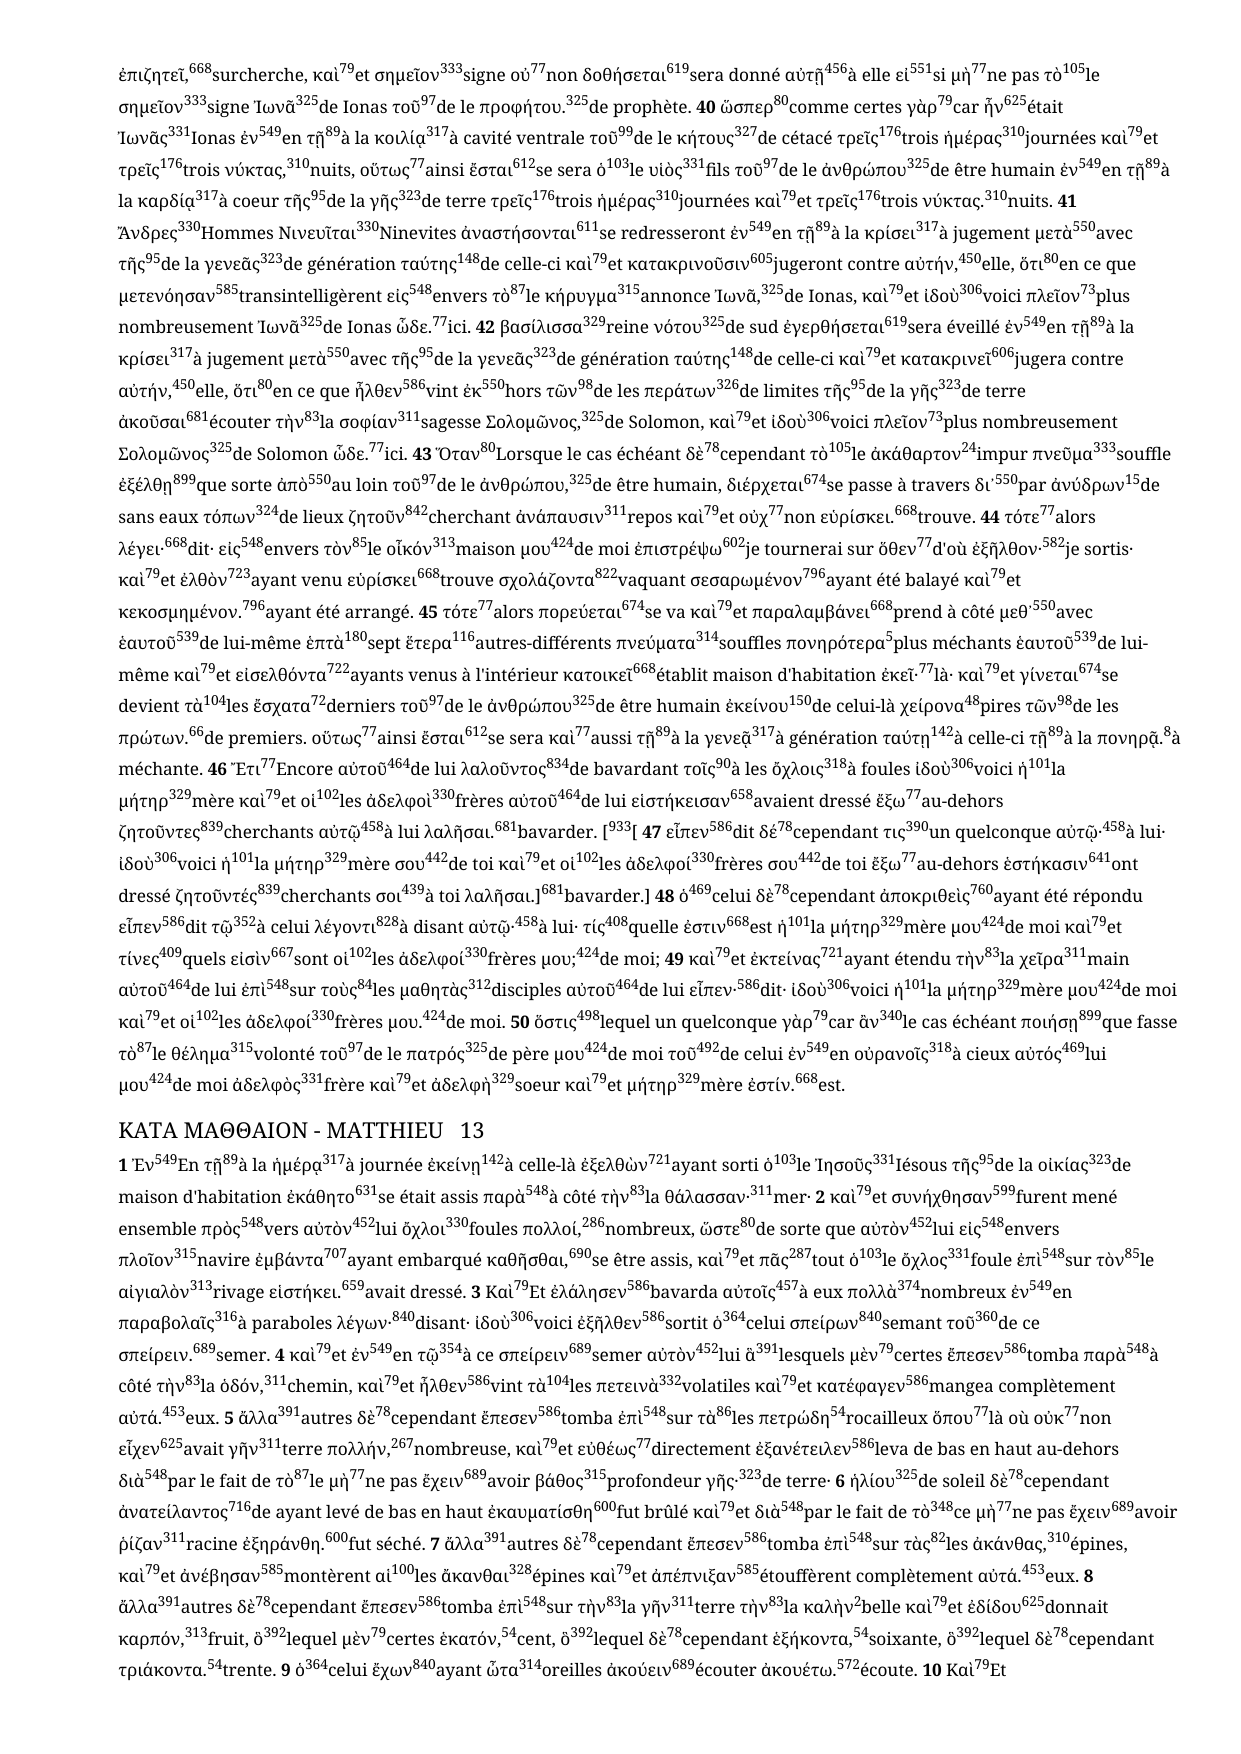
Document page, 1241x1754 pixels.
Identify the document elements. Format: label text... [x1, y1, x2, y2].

text 1 Ἐν549En ἐκείνῳ144à celui-là τῷ91à le καιρῷ319à moment ἐπορεύθη600fut allé ὁ103le Ἰησοῦς331Iésous τοῖς92à les σάββασιν320à sabbats διὰ550par τῶν98de les σπορίμων·66de champs ensemencés· οἱ102les δὲ78cependant μαθηταὶ330disciples αὐτοῦ464de lui ἐπείνασαν585eurent faim καὶ79et ἤρξαντο591se originèrent τίλλειν689épiler στάχυας312épis καὶ79et ἐσθίειν.689manger. 2 οἱ102les δὲ78cependant Φαρισαῖοι330Pharisiens ἰδόντες720ayants vus εἶπαν585dirent αὐτῷ·458à lui· ἰδοὺ306voici οἱ102les μαθηταί330disciples σου442de toi ποιοῦσιν667font ὃ482lequel οὐκ77non ἔξεστιν668est permis ποιεῖν689faire ἐν549en σαββάτῳ.321à sabbat. 3 ὁ469celui δὲ78cependant εἶπεν586dit αὐτοῖς·457à eux· οὐκ340non ἀνέγνωτε583vous prîtes connaissance τί399quel ἐποίησεν586fit Δαυὶδ331Dauid ὅτε80lorsque ἐπείνασεν586eut faim καὶ79et οἱ363ceux μετ᾽550avec αὐτοῦ,464de lui, 4 πῶς80comment? εἰσῆλθεν586vint à l'intérieur εἰς548envers τὸν85le οἶκον313maison τοῦ97de le θεοῦ325de Dieu καὶ79et τοὺς84les ἄρτους312pains τῆς95de la προθέσεως323de proposition ἔφαγεν,586mangea, ὃ482lequel οὐκ77non ἐξὸν842étant permis ἦν625était αὐτῷ458à lui φαγεῖν681manger οὐδὲ79non cependant τοῖς351à ceux μετ᾽550avec αὐτοῦ464de lui εἰ551si μὴ77ne pas τοῖς90à les ἱερεῦσιν318à sacrificateurs μόνοις;120à seuls; 5 ἢ79ou οὐκ340non ἀνέγνωτε583vous prîtes connaissance ἐν549en τῷ91à le νόμῳ319à loi ὅτι80en ce que τοῖς92à les σάββασιν320à sabbats οἱ102les ἱερεῖς330sacrificateurs ἐν549en τῷ93à le ἱερῷ321à sanctuaire τὸ87le σάββατον315sabbat βεβηλοῦσιν667profanent καὶ79et ἀναίτιοί46non coupables εἰσιν;667sont; 6 λέγω664je dis δὲ78cependant ὑμῖν438à vous ὅτι80en ce que τοῦ99de le ἱεροῦ327de sanctuaire μεῖζόν73plus grand ἐστιν668est ὧδε.77ici. 7 εἰ80si δὲ78cependant ἐγνώκειτε656vous aviez connu τί412quel ἐστιν·668est· ἔλεος315miséricorde θέλω664je veux καὶ79et οὐ77non θυσίαν,311sacrifice, οὐκ77non ἂν340le cas échéant κατεδικάσατε583vous exécutâtes en justice de haut en bas τοὺς84les ἀναιτίους.52non coupables. 8 κύριος331Maître γάρ79car ἐστιν668est τοῦ99de le σαββάτου327de sabbat ὁ103le υἱὸς331fils τοῦ97de le ἀνθρώπου.325de être humain. 9 Καὶ79Et μεταβὰς721ayant dépassé ἐκεῖθεν77de là ἦλθεν586vint εἰς548envers τὴν83la συναγωγὴν311synagogue αὐτῶν·463de eux· 10 καὶ79et ἰδοὺ306voici ἄνθρωπος331être humain χεῖρα311main ἔχων840ayant ξηράν.51sèche. καὶ79et ἐπηρώτησαν585surinterrogèrent αὐτὸν452lui λέγοντες·839disants· εἰ340si ἔξεστιν668est permis τοῖς92à les σάββασιν320à sabbats θεραπεύειν;689soigner; ἵνα80afin que κατηγορήσωσιν898que accusent αὐτοῦ.464de lui. 11 ὁ469celui δὲ78cependant εἶπεν586dit αὐτοῖς·457à eux· τίς174quel ἔσται612se sera ἐξ550hors ὑμῶν441de vous ἄνθρωπος331être humain ὃς498lequel ἕξει606aura πρόβατον315brebis ἓν181un καὶ79et ἐὰν80si le cas échéant ἐμπέσῃ899que tombe dans τοῦτο366ce-ci τοῖς92à les σάββασιν320à sabbats εἰς548envers βόθυνον,313fosse, οὐχὶ340non pas κρατήσει606saisira avec force αὐτὸ454lui καὶ79et ἐγερεῖ;606éveillera; 12 πόσῳ402à combien grand? οὖν79donc διαφέρει668diffère ἄνθρωπος331être humain προβάτου.327de brebis. ὥστε80de sorte que ἔξεστιν668est permis τοῖς92à les σάββασιν320à sabbats καλῶς77bellement ποιεῖν.689faire. 13 τότε77alors λέγει668dit τῷ91à le ἀνθρώπῳ·319à être humain· ἔκτεινόν554étends σου442de toi τὴν83la χεῖρα.311main. καὶ79et ἐξέτεινεν586étendit καὶ79et ἀπεκατεστάθη600fut reconstitué ὑγιὴς69saine ὡς80comme ἡ101la ἄλλη.388autre. 14 Ἐξελθόντες720Ayants sortis δὲ78cependant οἱ102les Φαρισαῖοι330Pharisiens συμβούλιον315délibération ensemble ἔλαβον585prirent κατ᾽550contre αὐτοῦ464de lui ὅπως80de telle manière que αὐτὸν452lui ἀπολέσωσιν.898que perdent au loin. 15 Ὁ103Le δὲ78cependant Ἰησοῦς331Iésous γνοὺς721ayant connu ἀνεχώρησεν586replaça ἐκεῖθεν.77de là. καὶ79et ἠκολούθησαν585suivirent αὐτῷ458à lui [ὄχλοι]330[foules] πολλοί,389nombreux, καὶ79et ἐθεράπευσεν586soigna αὐτοὺς451eux πάντας268tous 16 καὶ79et ἐπετίμησεν586survalorisa αὐτοῖς457à eux ἵνα80afin que μὴ77ne pas φανερὸν53visible αὐτὸν452lui ποιήσωσιν,898que fassent, 17 ἵνα80afin que πληρωθῇ911que soit fait plénitude τὸ366ce ῥηθὲν762ayant été dit διὰ550par Ἠσαΐου325de Ésaïa τοῦ97de le προφήτου325de prophète λέγοντος·834de disant· 18 ἰδοὺ306voici ὁ103le παῖς331jeune servant μου424de moi ὃν480lequel ᾑρέτισα,582je hérétisai, ὁ103le ἀγαπητός71aimé μου424de moi εἰς548envers ὃν480lequel εὐδόκησεν586estima en bien ἡ101la ψυχή329âme μου·424de moi· θήσω602je poserai τὸ87le πνεῦμά315souffle μου424de moi ἐπ᾽548sur αὐτόν,452lui, καὶ79et κρίσιν311jugement τοῖς92à les ἔθνεσιν320à ethnies ἀπαγγελεῖ.606rapportera annonce. 19 οὐκ77non ἐρίσει606querellera οὐδὲ79non cependant κραυγάσει,606criera, οὐδὲ79non cependant ἀκούσει606écoutera τις390un quelconque ἐν549en ταῖς88à les πλατείαις316à places τὴν83la φωνὴν311son de voix αὐτοῦ.464de lui. 20 κάλαμον313calame συντετριμμένον796ayant été broyé ensemble οὐ77non κατεάξει606fracassera de haut en bas καὶ79et λίνον315linon τυφόμενον877étant fumé οὐ77non σβέσει,606éteindra, ἕως80jusqu'à ce que ἂν340le cas échéant ἐκβάλῃ899que éjecte εἰς548envers νῖκος315victoire τὴν83la κρίσιν.311jugement. 21 καὶ79et τῷ93à le ὀνόματι321à nom αὐτοῦ464de lui ἔθνη332ethnies ἐλπιοῦσιν.605espéreront. 22 Τότε77Alors προσηνέχθη600fut apporté αὐτῷ458à lui δαιμονιζόμενος891étant démonisé τυφλὸς71aveugle καὶ79et κωφός,71sourd muet, καὶ79et ἐθεράπευσεν586soigna αὐτόν,452lui, ὥστε80de sorte que τὸν85le κωφὸν53sourd muet λαλεῖν689bavarder καὶ79et βλέπειν.689regarder. 23 καὶ79et ἐξίσταντο630se extasiaient πάντες286tous οἱ102les ὄχλοι330foules καὶ79et ἔλεγον·624disaient· μήτι340ne serait-ce que οὗτός364celui-ci ἐστιν668est ὁ103le υἱὸς331fils Δαυίδ;325de Dauid; 24 οἱ102les δὲ78cependant Φαρισαῖοι330Pharisiens ἀκούσαντες720ayants écoutés εἶπον·585dirent· οὗτος364celui-ci οὐκ77non ἐκβάλλει668éjecte τὰ86les δαιμόνια314démons εἰ551si μὴ77ne pas ἐν549en τῷ91à le Βεελζεβοὺλ319à Beelzeboul ἄρχοντι319à chef τῶν98de les δαιμονίων.326de démons. 25 Εἰδὼς783Ayant su δὲ78cependant τὰς82les ἐνθυμήσεις310réflexions en fureurs αὐτῶν463de eux εἶπεν586dit αὐτοῖς·457à eux· πᾶσα285toute βασιλεία329royauté μερισθεῖσα758ayante étée partagée καθ᾽550contre ἑαυτῆς535de elle-même ἐρημοῦται680est désertifié καὶ79et πᾶσα285toute πόλις329cité ἢ79ou οἰκία329maison d'habitation μερισθεῖσα758ayante étée partagée καθ᾽550contre ἑαυτῆς535de elle-même οὐ77non σταθήσεται.619sera dressé. 26 καὶ79et εἰ80si ὁ103le σατανᾶς331Satanas τὸν85le σατανᾶν313Satanas ἐκβάλλει,668éjecte, ἐφ᾽548sur ἑαυτὸν528lui-même ἐμερίσθη·600fut partagé· πῶς77comment? οὖν79donc σταθήσεται619sera dressé ἡ101la βασιλεία329royauté αὐτοῦ;464de lui; 27 καὶ79et εἰ80si ἐγὼ431moi ἐν549en Βεελζεβοὺλ319à Beelzeboul ἐκβάλλω664j'éjecte τὰ86les δαιμόνια,314démons, οἱ102les υἱοὶ330fils ὑμῶν441de vous ἐν549en τίνι401à quel ἐκβάλλουσιν;667éjectent; διὰ548par le fait de τοῦτο348ce-ci αὐτοὶ468eux κριταὶ330juges ἔσονται611se seront ὑμῶν.441de vous. 28 εἰ80si δὲ78cependant ἐν549en πνεύματι321à souffle θεοῦ325de Dieu ἐγὼ431moi ἐκβάλλω664j'éjecte τὰ86les δαιμόνια,314démons, ἄρα77par conséquent ἔφθασεν586devança ἐφ᾽548sur ὑμᾶς436vous ἡ101la βασιλεία329royauté τοῦ97de le θεοῦ.325de Dieu. 29 ἢ79ou πῶς77comment? δύναταί674se peut τις390un quelconque εἰσελθεῖν681venir à l'intérieur εἰς548envers τὴν83la οἰκίαν311maison d'habitation τοῦ97de le ἰσχυροῦ65de tenace καὶ79et τὰ86les σκεύη314ustensiles αὐτοῦ464de lui ἁρπάσαι,681ravir, ἐὰν80si le cas échéant μὴ77ne pas πρῶτον77premièrement δήσῃ899que attache de lien τὸν85le ἰσχυρόν;53tenace; καὶ79et τότε77alors τὴν83la οἰκίαν311maison d'habitation αὐτοῦ464de lui διαρπάσει.606ravira au-travers. 30 ὁ364celui μὴ77ne pas ὢν840étant μετ᾽550avec ἐμοῦ424de moi κατ᾽550contre ἐμοῦ424de moi ἐστιν,668est, καὶ79et ὁ364celui μὴ77ne pas συνάγων840menant ensemble μετ᾽550avec ἐμοῦ424de moi σκορπίζει.668disperse. 31 Διὰ548Par le fait de τοῦτο348ce-ci λέγω664je dis ὑμῖν,438à vous, πᾶσα285toute ἁμαρτία329faute καὶ79et βλασφημία329blasphémie ἀφεθήσεται619sera abandonné τοῖς90à les ἀνθρώποις,318à êtres humains, ἡ101la δὲ78cependant τοῦ99de le πνεύματος327de souffle βλασφημία329blasphémie οὐκ77non ἀφεθήσεται.619sera abandonné. 32 καὶ79et ὃς498lequel ἐὰν340si le cas échéant εἴπῃ899que dise λόγον313discours κατὰ550contre τοῦ97de le υἱοῦ325de fils τοῦ97de le ἀνθρώπου,325de être humain, ἀφεθήσεται619sera abandonné αὐτῷ·458à lui· ὃς498lequel δ᾽78cependant ἂν340le cas échéant εἴπῃ899que dise κατὰ550contre τοῦ99de le πνεύματος327de souffle τοῦ99de le ἁγίου,18de saint, οὐκ77non ἀφεθήσεται619sera abandonné αὐτῷ458à lui οὔτε79ni ἐν549en τούτῳ144à celui-ci τῷ91à le αἰῶνι319à ère οὔτε79ni ἐν549en τῷ352à celui μέλλοντι.828à imminant. 33 Ἢ79Ou ποιήσατε553faites τὸ87le δένδρον315arbre καλὸν34beau καὶ79et τὸν85le καρπὸν313fruit αὐτοῦ466de lui καλόν,53beau, ἢ79ou ποιήσατε553faites τὸ87le δένδρον315arbre σαπρὸν34pourri καὶ79et τὸν85le καρπὸν313fruit αὐτοῦ466de lui σαπρόν·53pourri· ἐκ550hors γὰρ79car τοῦ97de le καρποῦ325de fruit τὸ105le δένδρον333arbre γινώσκεται.680est connu. 34 γεννήματα338progénitures ἐχιδνῶν,322de vipères, πῶς77comment? δύνασθε671vous vous pouvez ἀγαθὰ54bons λαλεῖν689bavarder πονηροὶ46méchants ὄντες;839étants; ἐκ550hors γὰρ79car τοῦ99de le περισσεύματος327de superflu τῆς95de la καρδίας323de coeur τὸ105le στόμα333bouche λαλεῖ.668bavarde. 35 ὁ103le ἀγαθὸς22bon ἄνθρωπος331être humain ἐκ550hors τοῦ257de le ἀγαθοῦ16de bon θησαυροῦ325de trésor ἐκβάλλει668éjecte ἀγαθά,54bons, καὶ79et ὁ103le πονηρὸς22méchant ἄνθρωπος331être humain ἐκ550hors τοῦ257de le πονηροῦ16de méchant θησαυροῦ325de trésor ἐκβάλλει668éjecte πονηρά.54méchants. 36 λέγω664je dis δὲ78cependant ὑμῖν438à vous ὅτι80en ce que πᾶν271tout ῥῆμα315oral ἀργὸν6sans travail ὃ482lequel λαλήσουσιν605bavarderont οἱ102les ἄνθρωποι330êtres humains ἀποδώσουσιν605redonneront περὶ550autour αὐτοῦ466de lui λόγον313discours ἐν549en ἡμέρᾳ317à journée κρίσεως·323de jugement· 37 ἐκ550hors γὰρ79car τῶν96de les λόγων324de discours σου442de toi δικαιωθήσῃ,617tu seras justifié, καὶ79et ἐκ550hors τῶν96de les λόγων324de discours σου442de toi καταδικασθήσῃ.617tu seras exécuté en justice de haut en bas. 38 Τότε77Alors ἀπεκρίθησαν599furent répondu αὐτῷ458à lui τινες389des quelconques τῶν96de les γραμματέων324de lettrés καὶ79et Φαρισαίων324de Pharisiens λέγοντες·839disants· διδάσκαλε,337enseignant, θέλομεν663nous voulons ἀπὸ550au loin σοῦ442de toi σημεῖον315signe ἰδεῖν.681voir. 39 ὁ469celui δὲ78cependant ἀποκριθεὶς760ayant été répondu εἶπεν586dit αὐτοῖς·457à eux· γενεὰ329génération πονηρὰ20méchante καὶ79et μοιχαλὶς20adultère σημεῖον315signe ἐπιζητεῖ,668surcherche, καὶ79et σημεῖον333signe οὐ77non δοθήσεται619sera donné αὐτῇ456à elle εἰ551si μὴ77ne pas τὸ105le σημεῖον333signe Ἰωνᾶ325de Ionas τοῦ97de le προφήτου.325de prophète. 40 ὥσπερ80comme certes γὰρ79car ἦν625était Ἰωνᾶς331Ionas ἐν549en τῇ89à la κοιλίᾳ317à cavité ventrale τοῦ99de le κήτους327de cétacé τρεῖς176trois ἡμέρας310journées καὶ79et τρεῖς176trois νύκτας,310nuits, οὕτως77ainsi ἔσται612se sera ὁ103le υἱὸς331fils τοῦ97de le ἀνθρώπου325de être humain ἐν549en τῇ89à la καρδίᾳ317à coeur τῆς95de la γῆς323de terre τρεῖς176trois ἡμέρας310journées καὶ79et τρεῖς176trois νύκτας.310nuits. 41 Ἄνδρες330Hommes Νινευῖται330Ninevites ἀναστήσονται611se redresseront ἐν549en τῇ89à la κρίσει317à jugement μετὰ550avec τῆς95de la γενεᾶς323de génération ταύτης148de celle-ci καὶ79et κατακρινοῦσιν605jugeront contre αὐτήν,450elle, ὅτι80en ce que μετενόησαν585transintelligèrent εἰς548envers τὸ87le κήρυγμα315annonce Ἰωνᾶ,325de Ionas, καὶ79et ἰδοὺ306voici πλεῖον73plus nombreusement Ἰωνᾶ325de Ionas ὧδε.77ici. 42 βασίλισσα329reine νότου325de sud ἐγερθήσεται619sera éveillé ἐν549en τῇ89à la κρίσει317à jugement μετὰ550avec τῆς95de la γενεᾶς323de génération ταύτης148de celle-ci καὶ79et κατακρινεῖ606jugera contre αὐτήν,450elle, ὅτι80en ce que ἦλθεν586vint ἐκ550hors τῶν98de les περάτων326de limites τῆς95de la γῆς323de terre ἀκοῦσαι681écouter τὴν83la σοφίαν311sagesse Σολομῶνος,325de Solomon, καὶ79et ἰδοὺ306voici πλεῖον73plus nombreusement Σολομῶνος325de Solomon ὧδε.77ici. 43 Ὅταν80Lorsque le cas échéant δὲ78cependant τὸ105le ἀκάθαρτον24impur πνεῦμα333souffle ἐξέλθῃ899que sorte ἀπὸ550au loin τοῦ97de le ἀνθρώπου,325de être humain, διέρχεται674se passe à travers δι᾽550par ἀνύδρων15de sans eaux τόπων324de lieux ζητοῦν842cherchant ἀνάπαυσιν311repos καὶ79et οὐχ77non εὑρίσκει.668trouve. 44 τότε77alors λέγει·668dit· εἰς548envers τὸν85le οἶκόν313maison μου424de moi ἐπιστρέψω602je tournerai sur ὅθεν77d'où ἐξῆλθον·582je sortis· καὶ79et ἐλθὸν723ayant venu εὑρίσκει668trouve σχολάζοντα822vaquant σεσαρωμένον796ayant été balayé καὶ79et κεκοσμημένον.796ayant été arrangé. 45 τότε77alors πορεύεται674se va καὶ79et παραλαμβάνει668prend à côté μεθ᾽550avec ἑαυτοῦ539de lui-même ἑπτὰ180sept ἕτερα116autres-différents πνεύματα314souffles πονηρότερα5plus méchants ἑαυτοῦ539de lui-même καὶ79et εἰσελθόντα722ayants venus à l'intérieur κατοικεῖ668établit maison d'habitation ἐκεῖ·77là· καὶ79et γίνεται674se devient τὰ104les ἔσχατα72derniers τοῦ97de le ἀνθρώπου325de être humain ἐκείνου150de celui-là χείρονα48pires τῶν98de les πρώτων.66de premiers. οὕτως77ainsi ἔσται612se sera καὶ77aussi τῇ89à la γενεᾷ317à génération ταύτῃ142à celle-ci τῇ89à la πονηρᾷ.8à méchante. 46 Ἔτι77Encore αὐτοῦ464de lui λαλοῦντος834de bavardant τοῖς90à les ὄχλοις318à foules ἰδοὺ306voici ἡ101la μήτηρ329mère καὶ79et οἱ102les ἀδελφοὶ330frères αὐτοῦ464de lui εἱστήκεισαν658avaient dressé ἔξω77au-dehors ζητοῦντες839cherchants αὐτῷ458à lui λαλῆσαι.681bavarder. [933[ 47 εἶπεν586dit δέ78cependant τις390un quelconque αὐτῷ·458à lui· ἰδοὺ306voici ἡ101la μήτηρ329mère σου442de toi καὶ79et οἱ102les ἀδελφοί330frères σου442de toi ἔξω77au-dehors ἑστήκασιν641ont dressé ζητοῦντές839cherchants σοι439à toi λαλῆσαι.]681bavarder.] 48 ὁ469celui δὲ78cependant ἀποκριθεὶς760ayant été répondu εἶπεν586dit τῷ352à celui λέγοντι828à disant αὐτῷ·458à lui· τίς408quelle ἐστιν668est ἡ101la μήτηρ329mère μου424de moi καὶ79et τίνες409quels εἰσὶν667sont οἱ102les ἀδελφοί330frères μου;424de moi; 49 καὶ79et ἐκτείνας721ayant étendu τὴν83la χεῖρα311main αὐτοῦ464de lui ἐπὶ548sur τοὺς84les μαθητὰς312disciples αὐτοῦ464de lui εἶπεν·586dit· ἰδοὺ306voici ἡ101la μήτηρ329mère μου424de moi καὶ79et οἱ102les ἀδελφοί330frères μου.424de moi. 50 ὅστις498lequel un quelconque γὰρ79car ἂν340le cas échéant ποιήσῃ899que fasse τὸ87le θέλημα315volonté τοῦ97de le πατρός325de père μου424de moi τοῦ492de celui ἐν549en οὐρανοῖς318à cieux αὐτός469lui μου424de moi ἀδελφὸς331frère καὶ79et ἀδελφὴ329soeur καὶ79et μήτηρ329mère ἐστίν.668est. [118, 59, 1181, 1097]
text 1 Ἐν549En τῇ89à la ἡμέρᾳ317à journée ἐκείνῃ142à celle-là ἐξελθὼν721ayant sorti ὁ103le Ἰησοῦς331Iésous τῆς95de la οἰκίας323de maison d'habitation ἐκάθητο631se était assis παρὰ548à côté τὴν83la θάλασσαν·311mer· 2 καὶ79et συνήχθησαν599furent mené ensemble πρὸς548vers αὐτὸν452lui ὄχλοι330foules πολλοί,286nombreux, ὥστε80de sorte que αὐτὸν452lui εἰς548envers πλοῖον315navire ἐμβάντα707ayant embarqué καθῆσθαι,690se être assis, καὶ79et πᾶς287tout ὁ103le ὄχλος331foule ἐπὶ548sur τὸν85le αἰγιαλὸν313rivage εἱστήκει.659avait dressé. 3 Καὶ79Et ἐλάλησεν586bavarda αὐτοῖς457à eux πολλὰ374nombreux ἐν549en παραβολαῖς316à paraboles λέγων·840disant· ἰδοὺ306voici ἐξῆλθεν586sortit ὁ364celui σπείρων840semant τοῦ360de ce σπείρειν.689semer. 4 καὶ79et ἐν549en τῷ354à ce σπείρειν689semer αὐτὸν452lui ἃ391lesquels μὲν79certes ἔπεσεν586tomba παρὰ548à côté τὴν83la ὁδόν,311chemin, καὶ79et ἦλθεν586vint τὰ104les πετεινὰ332volatiles καὶ79et κατέφαγεν586mangea complètement αὐτά.453eux. 5 ἄλλα391autres δὲ78cependant ἔπεσεν586tomba ἐπὶ548sur τὰ86les πετρώδη54rocailleux ὅπου77là où οὐκ77non εἶχεν625avait γῆν311terre πολλήν,267nombreuse, καὶ79et εὐθέως77directement ἐξανέτειλεν586leva de bas en haut au-dehors διὰ548par le fait de τὸ87le μὴ77ne pas ἔχειν689avoir βάθος315profondeur γῆς·323de terre· 6 ἡλίου325de soleil δὲ78cependant ἀνατείλαντος716de ayant levé de bas en haut ἐκαυματίσθη600fut brûlé καὶ79et διὰ548par le fait de τὸ348ce μὴ77ne pas ἔχειν689avoir ῥίζαν311racine ἐξηράνθη.600fut séché. 7 ἄλλα391autres δὲ78cependant ἔπεσεν586tomba ἐπὶ548sur τὰς82les ἀκάνθας,310épines, καὶ79et ἀνέβησαν585montèrent αἱ100les ἄκανθαι328épines καὶ79et ἀπέπνιξαν585étouffèrent complètement αὐτά.453eux. 8 ἄλλα391autres δὲ78cependant ἔπεσεν586tomba ἐπὶ548sur τὴν83la γῆν311terre τὴν83la καλὴν2belle καὶ79et ἐδίδου625donnait καρπόν,313fruit, ὃ392lequel μὲν79certes ἑκατόν,54cent, ὃ392lequel δὲ78cependant ἑξήκοντα,54soixante, ὃ392lequel δὲ78cependant τριάκοντα.54trente. 9 ὁ364celui ἔχων840ayant ὦτα314oreilles ἀκούειν689écouter ἀκουέτω.572écoute. 10 Καὶ79Et προσελθόντες720ayants venus vers οἱ102les μαθηταὶ330disciples εἶπαν585dirent αὐτῷ·458à lui· διὰ548par le fait de τί399quel ἐν549en παραβολαῖς316à paraboles λαλεῖς666tu bavardes αὐτοῖς;457à eux; 11 ὁ469celui δὲ78cependant ἀποκριθεὶς760ayant été répondu εἶπεν586dit αὐτοῖς·457à eux· ὅτι80en ce que ὑμῖν438à vous δέδοται654a été donné γνῶναι681connaître τὰ86les μυστήρια314mystères τῆς95de la βασιλείας323de royauté τῶν96de les οὐρανῶν,324de cieux, ἐκείνοις351à ceux-là δὲ78cependant οὐ77non δέδοται.654a été donné. 12 ὅστις498lequel un quelconque γὰρ79car ἔχει,668a, δοθήσεται619sera donné αὐτῷ458à lui καὶ79et περισσευθήσεται·619sera surabondé· ὅστις498lequel un quelconque δὲ78cependant οὐκ77non ἔχει,668a, καὶ77aussi ὃ482lequel ἔχει668a ἀρθήσεται619sera levé ἀπ᾽550au loin αὐτοῦ.464de lui. 13 διὰ548par le fait de τοῦτο348ce-ci ἐν549en παραβολαῖς316à paraboles αὐτοῖς457à eux λαλῶ,664je bavarde, ὅτι80en ce que βλέποντες839regardants οὐ77non βλέπουσιν667regardent καὶ79et ἀκούοντες839écoutants οὐκ77non ἀκούουσιν667écoutent οὐδὲ79non cependant συνίουσιν,667comprennent, 14 καὶ79et ἀναπληροῦται680est élevé à plénitude αὐτοῖς457à eux ἡ101la προφητεία329prophétie Ἠσαΐου325de Ésaïa ἡ362celle λέγουσα·838disante· ἀκοῇ317à ouïe ἀκούσετε603vous écouterez καὶ79et οὐ77non μὴ77ne pas συνῆτε,896que vous compreniez, καὶ79et βλέποντες839regardants βλέψετε603vous regarderez καὶ79et οὐ77non μὴ77ne pas ἴδητε.896que vous voyiez. 15 ἐπαχύνθη600fut épaissi γὰρ79car ἡ101la καρδία329coeur τοῦ97de le λαοῦ325de peuple τούτου,150de celui-ci, καὶ79et τοῖς92à les ὠσὶν320à oreilles βαρέως77lourdement ἤκουσαν585écoutèrent καὶ79et τοὺς84les ὀφθαλμοὺς312yeux αὐτῶν463de eux ἐκάμμυσαν,585fermèrent de haut en bas, μήποτε80de peur que ἴδωσιν898que voient τοῖς90à les ὀφθαλμοῖς318à yeux καὶ79et τοῖς92à les ὠσὶν320à oreilles ἀκούσωσιν898que écoutent καὶ79et τῇ89à la καρδίᾳ317à coeur συνῶσιν898que comprennent καὶ79et ἐπιστρέψωσιν898que tournent sur καὶ79et ἰάσομαι608je me guérirai αὐτούς.451eux. 16 ὑμῶν441de vous δὲ78cependant μακάριοι46bienheureux οἱ102les ὀφθαλμοὶ330yeux ὅτι80en ce que βλέπουσιν667regardent καὶ79et τὰ104les ὦτα332oreilles ὑμῶν441de vous ὅτι80en ce que ἀκούουσιν.667écoutent. 17 ἀμὴν304amen γὰρ79car λέγω664je dis ὑμῖν438à vous ὅτι80en ce que πολλοὶ286nombreux προφῆται330prophètes καὶ79et δίκαιοι70justes ἐπεθύμησαν585désirèrent en fureur ἰδεῖν681voir ἃ481lesquels βλέπετε665vous regardez καὶ79et οὐκ77non εἶδαν,585virent, καὶ79et ἀκοῦσαι681écouter ἃ481lesquels ἀκούετε665vous écoutez καὶ79et οὐκ77non ἤκουσαν.585écoutèrent. 18 Ὑμεῖς447Vous οὖν79donc ἀκούσατε553écoutez τὴν83la παραβολὴν311parabole τοῦ358de celui σπείραντος.716de ayant semé. 19 παντὸς384de tout ἀκούοντος834de écoutant τὸν85le λόγον313discours τῆς95de la βασιλείας323de royauté καὶ79et μὴ77ne pas συνιέντος834de comprenant ἔρχεται674se vient ὁ103le πονηρὸς71méchant καὶ79et ἁρπάζει668ravit τὸ348ce ἐσπαρμένον798ayant été semé ἐν549en τῇ89à la καρδίᾳ317à coeur αὐτοῦ,464de lui, οὗτός364celui-ci ἐστιν668est ὁ364celui παρὰ548à côté τὴν83la ὁδὸν311chemin σπαρείς.760ayant été semé. 20 ὁ364celui δὲ78cependant ἐπὶ548sur τὰ86les πετρώδη54rocailleux σπαρείς,760ayant été semé, οὗτός364celui-ci ἐστιν668est ὁ364celui τὸν85le λόγον313discours ἀκούων840écoutant καὶ79et εὐθὺς77directement μετὰ550avec χαρᾶς323de joie λαμβάνων840prenant αὐτόν,452lui, 21 οὐκ77non ἔχει668a δὲ78cependant ῥίζαν311racine ἐν549en ἑαυτῷ533à lui-même ἀλλὰ79mais πρόσκαιρός47vers un moment ἐστιν,668est, γενομένης732de se ayante devenue δὲ78cependant θλίψεως323de oppression ἢ79ou διωγμοῦ325de poursuite διὰ548par le fait de τὸν85le λόγον313discours εὐθὺς77directement σκανδαλίζεται.680est scandalisé. 22 ὁ364celui δὲ78cependant εἰς548envers τὰς82les ἀκάνθας310épines σπαρείς,760ayant été semé, οὗτός364celui-ci ἐστιν668est ὁ364celui τὸν85le λόγον313discours ἀκούων,840écoutant, καὶ79et ἡ101la μέριμνα329inquiétude τοῦ97de le αἰῶνος325de ère τούτου150de celui-ci καὶ79et ἡ101la ἀπάτη329appât τοῦ97de le πλούτου325de richesse συμπνίγει668étouffe avec τὸν85le λόγον313discours καὶ79et ἄκαρπος47sans fruit γίνεται.674se devient. 23 ὁ364celui δὲ78cependant ἐπὶ548sur τὴν83la καλὴν2belle γῆν311terre σπαρείς,760ayant été semé, οὗτός364celui-ci ἐστιν668est ὁ364celui τὸν85le λόγον313discours ἀκούων840écoutant καὶ79et συνιείς,840comprenant, ὃς498lequel δὴ340évidemment καρποφορεῖ668colporte du fruit καὶ79et ποιεῖ668fait ὃ392lequel μὲν79certes ἑκατόν,54cent, ὃ392lequel δὲ78cependant ἑξήκοντα,54soixante, ὃ392lequel δὲ78cependant τριάκοντα.54trente. 24 Ἄλλην113Autre παραβολὴν311parabole παρέθηκεν586posa à côté αὐτοῖς457à eux λέγων·840disant· ὡμοιώθη600fut rendu semblable ἡ101la βασιλεία329royauté τῶν96de les οὐρανῶν324de cieux ἀνθρώπῳ319à être humain σπείραντι713à ayant semé καλὸν6beau σπέρμα315semence ἐν549en τῷ91à le ἀγρῷ319à champ αὐτοῦ.464de lui. 25 ἐν549en δὲ78cependant τῷ354à ce καθεύδειν689dormir de haut en bas τοὺς84les ἀνθρώπους312êtres humains ἦλθεν586vint αὐτοῦ464de lui ὁ103le ἐχθρὸς71ennemi καὶ79et ἐπέσπειρεν586sema sur ζιζάνια314zizanies ἀνὰ548de bas en haut μέσον55au milieu τοῦ97de le σίτου325de froment καὶ79et ἀπῆλθεν.586éloigna. 26 ὅτε80lorsque δὲ78cependant ἐβλάστησεν586germa ὁ103le χόρτος331herbe καὶ79et καρπὸν313fruit ἐποίησεν,586fit, τότε77alors ἐφάνη600fut apparu en lumière καὶ77aussi τὰ104les ζιζάνια.332zizanies. 27 προσελθόντες720ayants venus vers δὲ78cependant οἱ102les δοῦλοι330mâles esclaves τοῦ97de le οἰκοδεσπότου325de despote de maison εἶπον585dirent αὐτῷ·458à lui· κύριε,337Maître, οὐχὶ340non pas καλὸν6beau σπέρμα315semence ἔσπειρας584tu semas ἐν549en τῷ91à le σῷ236à tien ἀγρῷ;319à champ; πόθεν77d'où? οὖν79donc ἔχει668a ζιζάνια;314zizanies; 28 ὁ469celui δὲ78cependant ἔφη625déclarait αὐτοῖς·457à eux· ἐχθρὸς22ennemi ἄνθρωπος331être humain τοῦτο348ce-ci ἐποίησεν.586fit. οἱ102les δὲ78cependant δοῦλοι330mâles esclaves λέγουσιν667disent αὐτῷ·458à lui· θέλεις666tu veux οὖν79donc ἀπελθόντες720ayants éloignés συλλέξωμεν894que nous cueillions ensemble αὐτά;453eux; 29 ὁ469celui δέ78cependant φησιν·668déclare· οὔ,340non, μήποτε80de peur que συλλέγοντες839cueillants ensemble τὰ86les ζιζάνια314zizanies ἐκριζώσητε896que vous déraciniez ἅμα77simultanément αὐτοῖς459à eux τὸν85le σῖτον.313froment. 30 ἄφετε553abandonnez συναυξάνεσθαι691se croître ensemble ἀμφότερα374tous deux ἕως552jusqu'à ce que τοῦ97de le θερισμοῦ,325de moisson, καὶ79et ἐν549en καιρῷ319à moment τοῦ97de le θερισμοῦ325de moisson ἐρῶ602je dirai τοῖς90à les θερισταῖς·318à moissonneurs· συλλέξατε553cueillez ensemble πρῶτον77premièrement τὰ86les ζιζάνια314zizanies καὶ79et δήσατε553attachez de lien αὐτὰ453eux εἰς548envers δέσμας310paquets de liens πρὸς548vers τὸ348ce κατακαῦσαι681brûler complètement αὐτά,453eux, τὸν85le δὲ78cependant σῖτον313froment συναγάγετε553menez ensemble εἰς548envers τὴν83la ἀποθήκην311grange μου.424de moi. 31 Ἄλλην113Autre παραβολὴν311parabole παρέθηκεν586posa à côté αὐτοῖς457à eux λέγων·840disant· ὁμοία45semblable ἐστὶν668est ἡ101la βασιλεία329royauté τῶν96de les οὐρανῶν324de cieux κόκκῳ319à grain σινάπεως,327de sinapis, ὃν480lequel λαβὼν721ayant pris ἄνθρωπος331être humain ἔσπειρεν586sema ἐν549en τῷ91à le ἀγρῷ319à champ αὐτοῦ·464de lui· 32 ὃ500lequel μικρότερον49plus petit μέν79certes ἐστιν668est πάντων282de tous τῶν98de les σπερμάτων,326de semences, ὅταν80lorsque le cas échéant δὲ78cependant αὐξηθῇ911que soit crû μεῖζον49plus grand τῶν98de les λαχάνων326de légumes ἐστὶν668est καὶ79et γίνεται674se devient δένδρον,333arbre, ὥστε80de sorte que ἐλθεῖν681venir τὰ86les πετεινὰ314volatiles τοῦ97de le οὐρανοῦ325de ciel καὶ79et κατασκηνοῦν689dresser la tente de haut en bas ἐν549en τοῖς90à les κλάδοις318à branches αὐτοῦ.466de lui. 33 Ἄλλην113Autre παραβολὴν311parabole ἐλάλησεν586bavarda αὐτοῖς·457à eux· ὁμοία45semblable ἐστὶν668est ἡ101la βασιλεία329royauté τῶν96de les οὐρανῶν324de cieux ζύμῃ,317à levain, ἣν478laquelle λαβοῦσα719ayante prise γυνὴ329femme ἐνέκρυψεν586encrypta εἰς548envers ἀλεύρου327de farine σάτα314satons τρία180trois ἕως80jusqu'à ce que οὗ494de lequel ἐζυμώθη600fut fermenté ὅλον.392tout entier. 34 ταῦτα347ces-ci πάντα270tous ἐλάλησεν586bavarda ὁ103le Ἰησοῦς331Iésous ἐν549en παραβολαῖς316à paraboles τοῖς90à les ὄχλοις318à foules καὶ79et χωρὶς552séparément παραβολῆς323de parabole οὐδὲν375aucun ἐλάλει625bavardait αὐτοῖς,457à eux, 35 ὅπως80de telle manière que πληρωθῇ911que soit fait plénitude τὸ366ce ῥηθὲν762ayant été dit διὰ550par τοῦ97de le προφήτου325de prophète λέγοντος·834de disant· ἀνοίξω602j'ouvrirai ἐν549en παραβολαῖς316à paraboles τὸ87le στόμα315bouche μου,424de moi, ἐρεύξομαι608je m'éructerai κεκρυμμένα797ayants étés cachés ἀπὸ550au loin καταβολῆς323de fondation [κόσμου].325[de monde]. 36 Τότε77Alors ἀφεὶς721ayant abandonné τοὺς84les ὄχλους312foules ἦλθεν586vint εἰς548envers τὴν83la οἰκίαν.311maison d'habitation. καὶ79et προσῆλθον585vinrent vers αὐτῷ458à lui οἱ102les μαθηταὶ330disciples αὐτοῦ464de lui λέγοντες·839disants· διασάφησον554explique pleinement ἡμῖν419à nous τὴν83la παραβολὴν311parabole τῶν98de les ζιζανίων326de zizanies τοῦ97de le ἀγροῦ.325de champ. 37 ὁ469celui δὲ78cependant ἀποκριθεὶς760ayant été répondu εἶπεν·586dit· ὁ364celui σπείρων840semant τὸ87le καλὸν6beau σπέρμα315semence ἐστὶν668est ὁ103le υἱὸς331fils τοῦ97de le ἀνθρώπου,325de être humain, 38 ὁ103le δὲ78cependant ἀγρός331champ ἐστιν668est ὁ103le κόσμος,331monde, τὸ105le δὲ78cependant καλὸν24beau σπέρμα333semence οὗτοί363ceux-ci εἰσιν667sont οἱ102les υἱοὶ330fils τῆς95de la βασιλείας·323de royauté· τὰ104les δὲ78cependant ζιζάνιά332zizanies εἰσιν667sont οἱ102les υἱοὶ330fils τοῦ97de le πονηροῦ,65de méchant, 39 ὁ103le δὲ78cependant ἐχθρὸς71ennemi ὁ364celui σπείρας721ayant semé αὐτά453eux ἐστιν668est ὁ103le διάβολος,71diable, ὁ103le δὲ78cependant θερισμὸς331moisson συντέλεια329achèvement commun αἰῶνός325de ère ἐστιν,668est, οἱ102les δὲ78cependant θερισταὶ330moissonneurs ἄγγελοί330messagers εἰσιν.667sont. 40 ὥσπερ80comme certes οὖν79donc συλλέγεται680est cueilli ensemble τὰ104les ζιζάνια332zizanies καὶ79et πυρὶ321à feu [κατα]καίεται,680est brûlé complètement, οὕτως77ainsi ἔσται612se sera ἐν549en τῇ89à la συντελείᾳ317à achèvement commun τοῦ97de le αἰῶνος·325de ère· 41 ἀποστελεῖ606enverra ὁ103le υἱὸς331fils τοῦ97de le ἀνθρώπου325de être humain τοὺς84les ἀγγέλους312messagers αὐτοῦ,464de lui, καὶ79et συλλέξουσιν605cueilleront ensemble ἐκ550hors τῆς95de la βασιλείας323de royauté αὐτοῦ464de lui πάντα270tous τὰ86les σκάνδαλα314scandales καὶ79et τοὺς345ceux ποιοῦντας821faisants τὴν83la ἀνομίαν311illégalité 42 καὶ79et βαλοῦσιν605jetteront αὐτοὺς451eux εἰς548envers τὴν83la κάμινον311fournaise τοῦ99de le πυρός·327de feu· ἐκεῖ77là ἔσται612se sera ὁ103le κλαυθμὸς331pleur καὶ79et ὁ103le βρυγμὸς331grincement τῶν96de les ὀδόντων.324de dents. 43 τότε77alors οἱ102les δίκαιοι70justes ἐκλάμψουσιν605brilleront au dehors ὡς80comme ὁ103le ἥλιος331soleil ἐν549en τῇ89à la βασιλείᾳ317à royauté τοῦ97de le πατρὸς325de père αὐτῶν.463de eux. ὁ364celui ἔχων840ayant ὦτα314oreilles ἀκουέτω.572écoute. 44 Ὁμοία45Semblable ἐστὶν668est ἡ101la βασιλεία329royauté τῶν96de les οὐρανῶν324de cieux θησαυρῷ319à trésor κεκρυμμένῳ801à ayant été caché ἐν549en τῷ91à le ἀγρῷ,319à champ, ὃν480lequel εὑρὼν721ayant trouvé ἄνθρωπος331être humain ἔκρυψεν,586cacha, καὶ79et ἀπὸ550au loin τῆς95de la χαρᾶς323de joie αὐτοῦ464de lui ὑπάγει668dirige en arrière καὶ79et πωλεῖ668troque πάντα374tous ὅσα481autant lesquels ἔχει668a καὶ79et ἀγοράζει668achète à l'agora τὸν85le ἀγρὸν313champ ἐκεῖνον.138celui-là. 45 Πάλιν77De nouveau ὁμοία45semblable ἐστὶν668est ἡ101la βασιλεία329royauté τῶν96de les οὐρανῶν324de cieux ἀνθρώπῳ319à être humain ἐμπόρῳ319à négociant ζητοῦντι828à cherchant καλοὺς3beaux μαργαρίτας·312perles· 46 εὑρὼν721ayant trouvé δὲ78cependant ἕνα179un πολύτιμον4de grande valeur μαργαρίτην313perle ἀπελθὼν721ayant éloigné πέπρακεν642a vendu πάντα374tous ὅσα481autant lesquels εἶχεν625avait καὶ79et ἠγόρασεν586acheta à l'agora αὐτόν.452lui. 47 Πάλιν77De nouveau ὁμοία45semblable ἐστὶν668est ἡ101la βασιλεία329royauté τῶν96de les οὐρανῶν324de cieux σαγήνῃ317à senne βληθείσῃ747à ayante étée jetée εἰς548envers τὴν83la θάλασσαν311mer καὶ79et ἐκ550hors παντὸς283de tout γένους327de genre συναγαγούσῃ·711à ayante menée ensemble· 48 ἣν478laquelle ὅτε80lorsque ἐπληρώθη600fut fait plénitude ἀναβιβάσαντες720ayants montés de bas en haut ἐπὶ548sur τὸν85le αἰγιαλὸν313rivage καὶ79et καθίσαντες720ayants assis συνέλεξαν585cueillirent ensemble τὰ86les καλὰ54beaux εἰς548envers ἄγγη,314récipients, τὰ86les δὲ78cependant σαπρὰ54pourris ἔξω77au-dehors ἔβαλον.585jetèrent. 49 οὕτως77ainsi ἔσται612se sera ἐν549en τῇ89à la συντελείᾳ317à achèvement commun τοῦ97de le αἰῶνος·325de ère· ἐξελεύσονται611se sortiront οἱ102les ἄγγελοι330messagers καὶ79et ἀφοριοῦσιν605délimiteront au loin τοὺς84les πονηροὺς52méchants ἐκ550hors μέσου67de au milieu τῶν96de les δικαίων64de justes 50 καὶ79et βαλοῦσιν605jetteront αὐτοὺς451eux εἰς548envers τὴν83la κάμινον311fournaise τοῦ99de le πυρός·327de feu· ἐκεῖ77là ἔσται612se sera ὁ103le κλαυθμὸς331pleur καὶ79et ὁ103le βρυγμὸς331grincement τῶν96de les ὀδόντων.324de dents. 51 Συνήκατε583Vous comprîtes ταῦτα347ces-ci πάντα;270tous; λέγουσιν667disent αὐτῷ·458à lui· ναί.304oui. 52 ὁ469celui δὲ78cependant εἶπεν586dit αὐτοῖς·457à eux· διὰ548par le fait de τοῦτο348ce-ci πᾶς287tout γραμματεὺς331lettré μαθητευθεὶς760ayant été discipliné τῇ89à la βασιλείᾳ317à royauté τῶν96de les οὐρανῶν324de cieux ὅμοιός47semblable ἐστιν668est ἀνθρώπῳ319à être humain οἰκοδεσπότῃ,319à despote de maison, ὅστις498lequel un quelconque ἐκβάλλει668éjecte ἐκ550hors τοῦ97de le θησαυροῦ325de trésor αὐτοῦ464de lui καινὰ54nouveaux καὶ79et παλαιά.54vieux. 53 Καὶ79Et ἐγένετο592se devint ὅτε80lorsque ἐτέλεσεν586acheva ὁ103le Ἰησοῦς331Iésous τὰς82les παραβολὰς310paraboles ταύτας,135celles-ci, μετῆρεν586leva avec au-delà ἐκεῖθεν.77de là. 54 καὶ79et ἐλθὼν721ayant venu εἰς548envers τὴν83la πατρίδα311patrie αὐτοῦ464de lui ἐδίδασκεν625enseignait αὐτοὺς451eux ἐν549en τῇ89à la συναγωγῇ317à synagogue αὐτῶν,463de eux, ὥστε80de sorte que ἐκπλήσσεσθαι692être heurté à l'excès αὐτοὺς451eux καὶ79et λέγειν·689dire· πόθεν77d'où? τούτῳ352à celui-ci ἡ101la σοφία329sagesse αὕτη154celle-ci καὶ79et αἱ100les δυνάμεις;328puissances; 55 οὐχ340non οὗτός364celui-ci ἐστιν668est ὁ103le τοῦ97de le τέκτονος325de artisan υἱός;331fils; οὐχ340non ἡ101la μήτηρ329mère αὐτοῦ464de lui λέγεται680est dit Μαριὰμ329Mariam καὶ79et οἱ102les ἀδελφοὶ330frères αὐτοῦ464de lui Ἰάκωβος331Iakobos καὶ79et Ἰωσὴφ331Ioseph καὶ79et Σίμων331Simon καὶ79et Ἰούδας;331Iouda; 56 καὶ79et αἱ100les ἀδελφαὶ328soeurs αὐτοῦ464de lui οὐχὶ340non pas πᾶσαι387toutes πρὸς548vers ἡμᾶς416nous εἰσιν;667sont; πόθεν77d'où? οὖν79donc τούτῳ352à celui-ci ταῦτα365ces-ci πάντα;288tous; 57 καὶ79et ἐσκανδαλίζοντο635étaient scandalisé ἐν549en αὐτῷ.458à lui. ὁ103le δὲ78cependant Ἰησοῦς331Iésous εἶπεν586dit αὐτοῖς·457à eux· οὐκ77non ἔστιν668est προφήτης331prophète ἄτιμος47sans valeur εἰ551si μὴ77ne pas ἐν549en τῇ249à la πατρίδι317à patrie καὶ79et ἐν549en τῇ89à la οἰκίᾳ317à maison d'habitation αὐτοῦ.464de lui. 58 καὶ79et οὐκ77non ἐποίησεν586fit ἐκεῖ77là δυνάμεις310puissances πολλὰς266nombreuses διὰ548par le fait de τὴν83la ἀπιστίαν311incroyance αὐτῶν.463de eux. [118, 1149, 1181, 1682]
text ΚΑΤΑ ΜΑΘΘΑΙΟΝ - MATTHIEU 13 [118, 1115, 1181, 1145]
